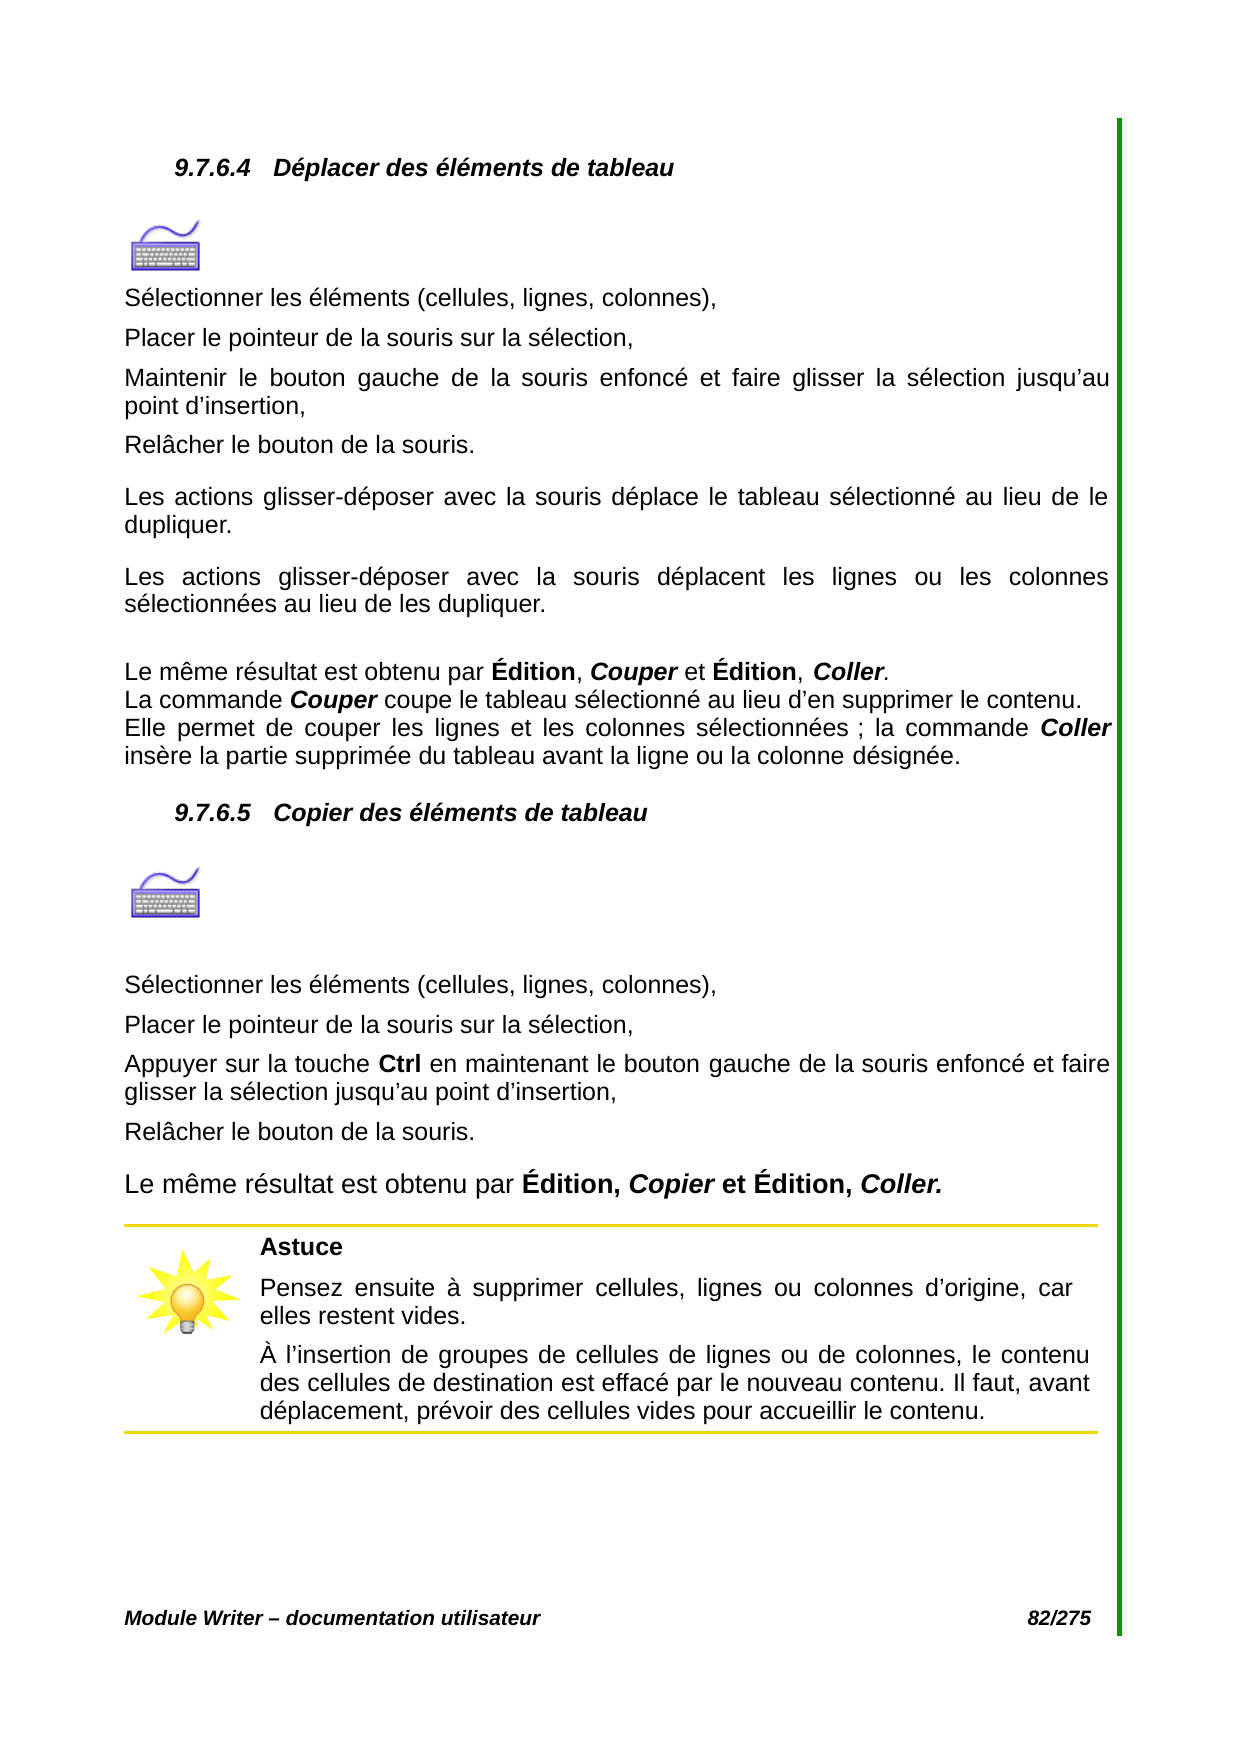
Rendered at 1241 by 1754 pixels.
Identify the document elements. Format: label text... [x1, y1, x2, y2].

text Les actions glisser-déposer avec la souris déplacent les lignes ou les colonnes sélectionnées au lieu de les dupliquer. [124, 562, 1111, 618]
text Placer le pointeur de la souris sur la sélection, [124, 1011, 1111, 1038]
picture [127, 209, 203, 285]
text Relâcher le bouton de la souris. [124, 1118, 1111, 1146]
picture [129, 1232, 248, 1351]
text Placer le pointeur de la souris sur la sélection, [124, 324, 1111, 352]
subtitle Copier des éléments de tableau [174, 799, 1111, 827]
picture [127, 856, 203, 932]
table_header Astuce Pensez ensuite à supprimer cellules, lignes ou colonnes d’origine, car elles restent vides. À l’insertion de groupes de cellules de lignes ou de colonnes, le contenu des cellules de destination est effacé par le nouveau contenu. Il faut, avant déplacement, prévoir des cellules vides pour accueillir le contenu. [254, 1227, 1097, 1431]
text Sélectionner les éléments (cellules, lignes, colonnes), [124, 281, 1111, 312]
text Elle permet de couper les lignes et les colonnes sélectionnées ; la commande Coller insère la partie supprimée du tableau avant la ligne ou la colonne désignée. [124, 714, 1111, 769]
text Sélectionner les éléments (cellules, lignes, colonnes), [124, 971, 1111, 999]
text Les actions glisser-déposer avec la souris déplace le tableau sélectionné au lieu de le dupliquer. [124, 483, 1111, 539]
subtitle Déplacer des éléments de tableau [174, 153, 1111, 181]
text Le même résultat est obtenu par Édition, Copier et Édition, Coller. [124, 1169, 1111, 1200]
text La commande Couper coupe le tableau sélectionné au lieu d’en supprimer le contenu. [124, 686, 1111, 714]
table_header [124, 1227, 254, 1431]
text Le même résultat est obtenu par Édition, Couper et Édition, Coller. [124, 658, 1111, 686]
text Maintenir le bouton gauche de la souris enfoncé et faire glisser la sélection jusqu’au point d’insertion, [124, 364, 1111, 419]
text Appuyer sur la touche Ctrl en maintenant le bouton gauche de la souris enfoncé et faire glisser la sélection jusqu’au point d’insertion, [124, 1050, 1111, 1106]
text Relâcher le bouton de la souris. [124, 431, 1111, 459]
